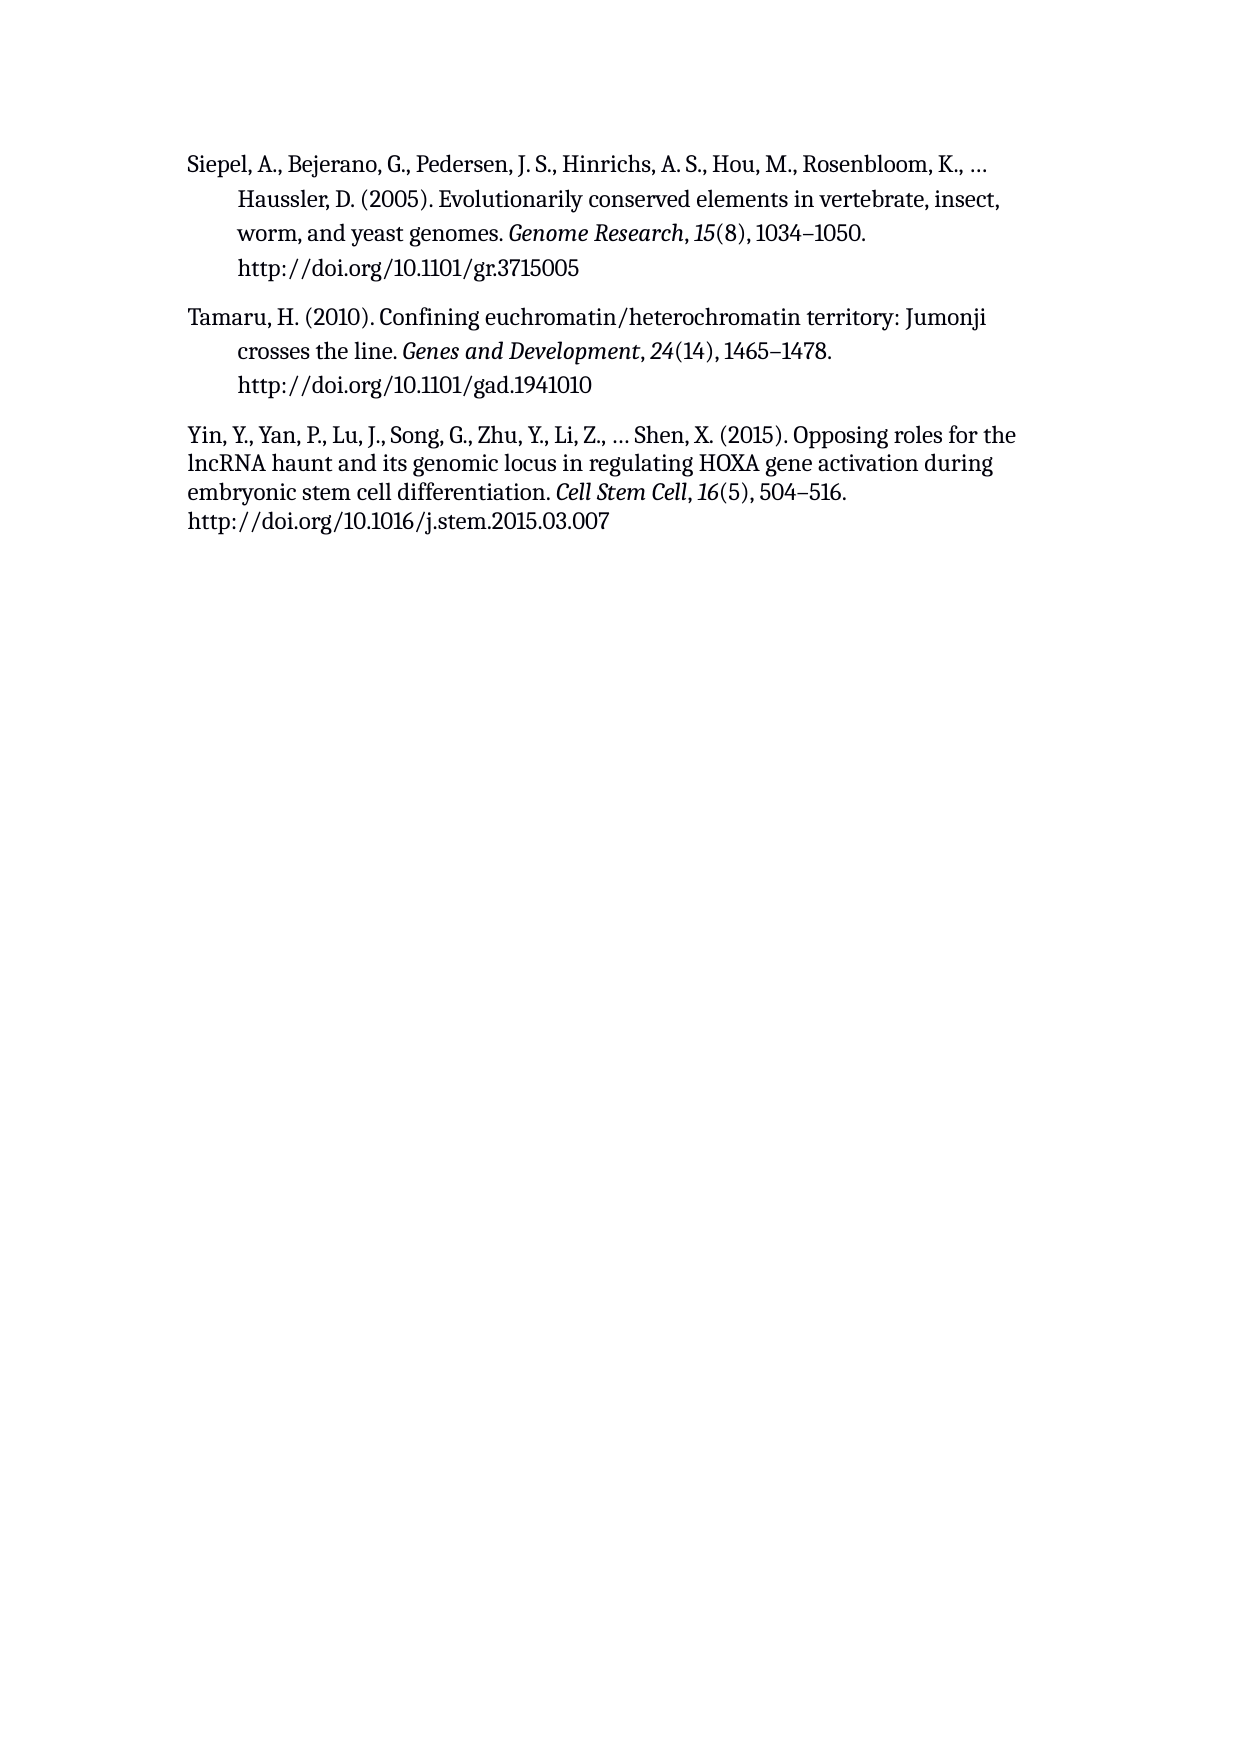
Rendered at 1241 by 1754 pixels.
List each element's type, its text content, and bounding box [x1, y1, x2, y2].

text Yin, Y., Yan, P., Lu, J., Song, G., Zhu, Y., Li, Z., … Shen, X. (2015). Opposing roles for the lncRNA haunt and its genomic locus in regulating HOXA gene activation during embryonic stem cell differentiation. Cell Stem Cell, 16(5), 504–516. http://doi.org/10.1016/j.stem.2015.03.007 [187, 421, 1053, 536]
text Tamaru, H. (2010). Confining euchromatin/heterochromatin territory: Jumonji crosses the line. Genes and Development, 24(14), 1465–1478. http://doi.org/10.1101/gad.1941010 [187, 302, 1053, 400]
text Siepel, A., Bejerano, G., Pedersen, J. S., Hinrichs, A. S., Hou, M., Rosenbloom, K., … Haussler, D. (2005). Evolutionarily conserved elements in vertebrate, insect, worm, and yeast genomes. Genome Research, 15(8), 1034–1050. http://doi.org/10.1101/gr.3715005 [187, 150, 1053, 282]
